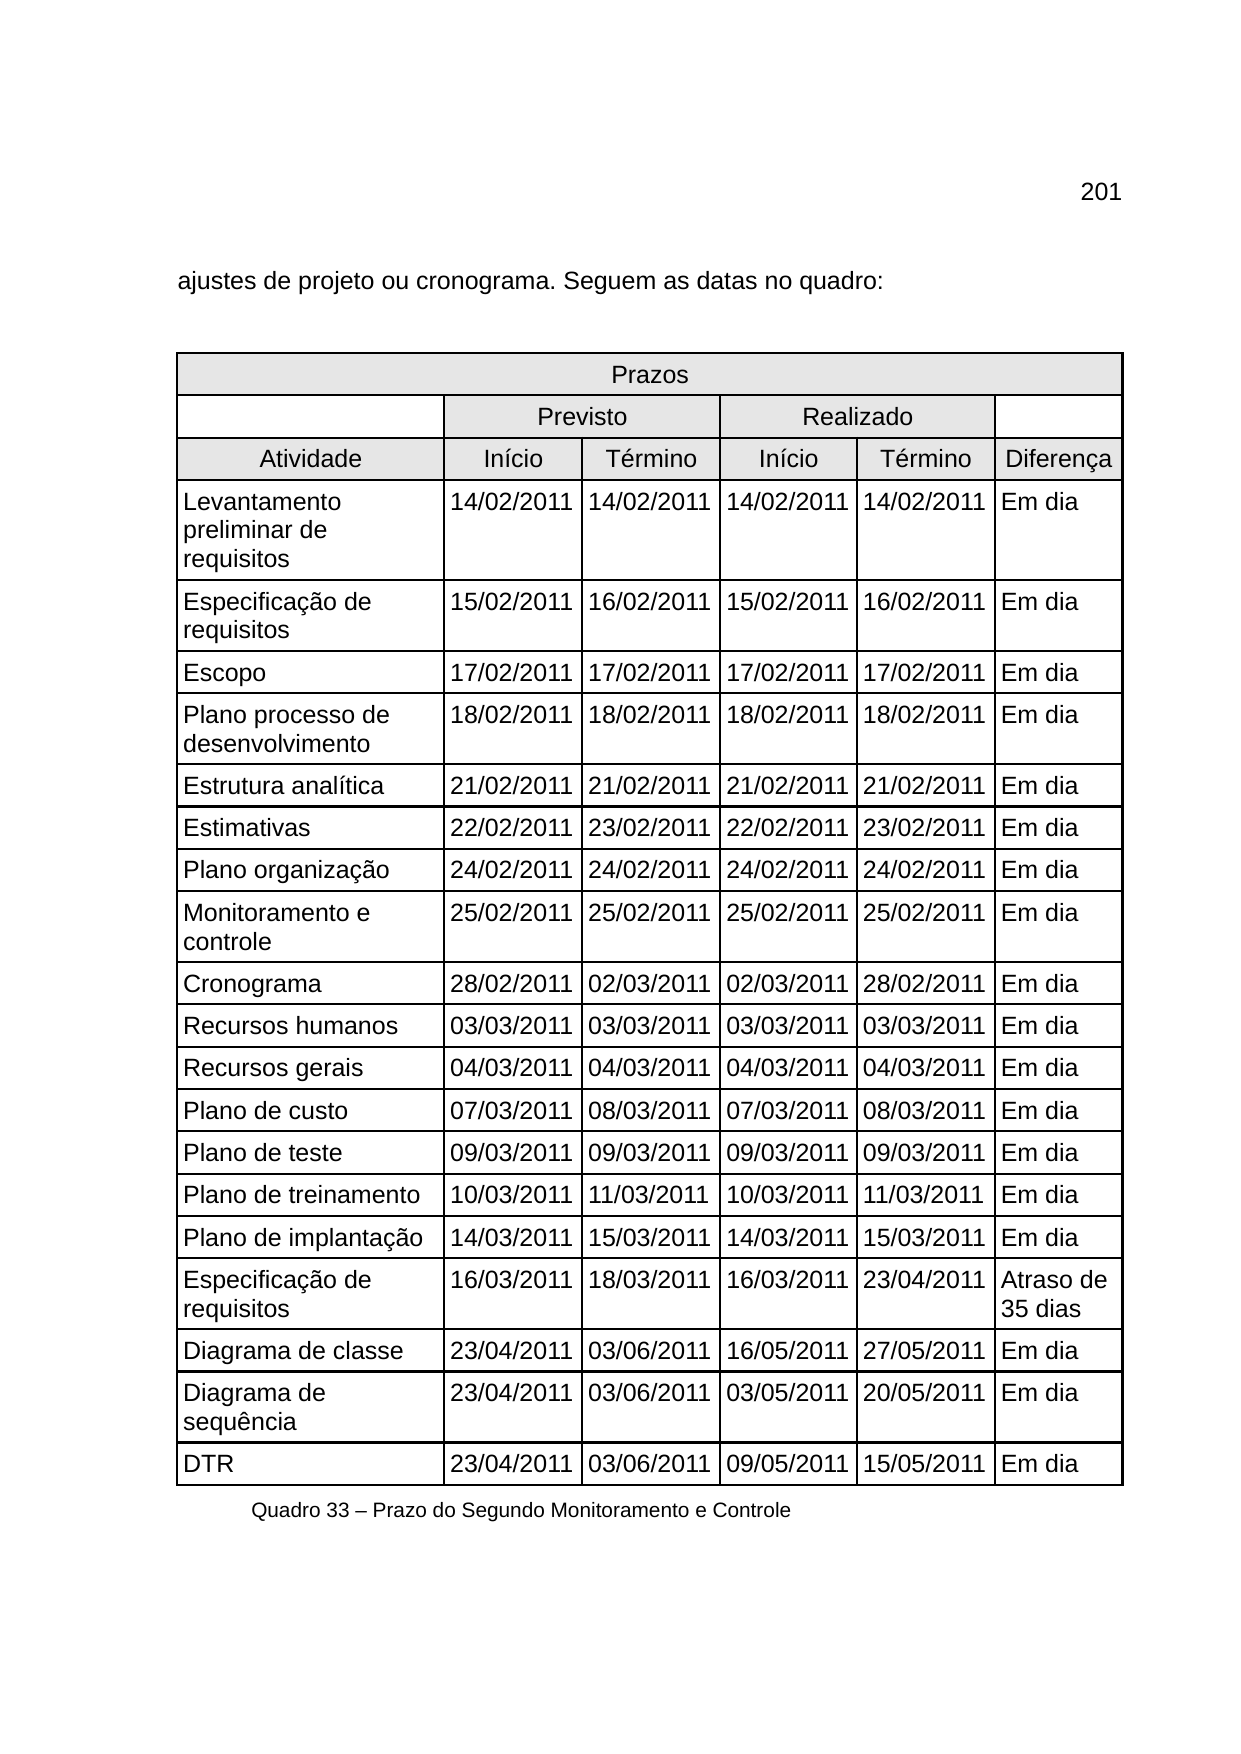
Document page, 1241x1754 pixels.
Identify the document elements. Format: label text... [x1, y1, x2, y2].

table_cell 16/02/2011 [858, 581, 994, 650]
table_cell 23/04/2011 [445, 1444, 581, 1484]
table_cell [178, 396, 443, 437]
table_cell 27/05/2011 [858, 1330, 994, 1370]
table_cell 20/05/2011 [858, 1373, 994, 1441]
table_cell 16/03/2011 [721, 1259, 856, 1328]
table_cell 17/02/2011 [721, 652, 856, 692]
table_cell 17/02/2011 [445, 652, 581, 692]
table_cell 24/02/2011 [721, 850, 856, 890]
table_cell Em dia [996, 652, 1121, 692]
table_cell 04/03/2011 [445, 1048, 581, 1088]
table_cell Em dia [996, 694, 1121, 763]
table_cell Início [445, 439, 581, 479]
table_cell Diagrama de classe [178, 1330, 443, 1370]
table_cell 25/02/2011 [721, 892, 856, 961]
table_cell Em dia [996, 850, 1121, 890]
table_cell 16/05/2011 [721, 1330, 856, 1370]
table_cell 17/02/2011 [858, 652, 994, 692]
table_cell Em dia [996, 1444, 1121, 1484]
table_cell 21/02/2011 [858, 765, 994, 805]
table_cell 21/02/2011 [445, 765, 581, 805]
table_cell Em dia [996, 1175, 1121, 1215]
table_cell 02/03/2011 [583, 963, 719, 1003]
table_cell Plano de treinamento [178, 1175, 443, 1215]
table_cell 07/03/2011 [445, 1090, 581, 1130]
table_cell 15/03/2011 [858, 1217, 994, 1257]
table_cell 03/03/2011 [445, 1005, 581, 1046]
table_cell Previsto [445, 396, 719, 437]
table_cell 09/03/2011 [858, 1132, 994, 1172]
table_cell Realizado [721, 396, 994, 437]
table_cell 23/04/2011 [445, 1330, 581, 1370]
table_cell 15/05/2011 [858, 1444, 994, 1484]
table_cell Diagrama de sequência [178, 1373, 443, 1441]
table_cell DTR [178, 1444, 443, 1484]
table_cell Em dia [996, 581, 1121, 650]
table_cell Plano processo de desenvolvimento [178, 694, 443, 763]
table_cell [996, 396, 1121, 437]
table_cell Estimativas [178, 808, 443, 848]
table_cell Em dia [996, 765, 1121, 805]
table_cell Em dia [996, 892, 1121, 961]
table_cell 18/02/2011 [858, 694, 994, 763]
table_cell 10/03/2011 [721, 1175, 856, 1215]
table_cell 03/03/2011 [583, 1005, 719, 1046]
table_cell Plano organização [178, 850, 443, 890]
table_cell Início [721, 439, 856, 479]
table_cell Levantamento preliminar de requisitos [178, 481, 443, 579]
table_cell Cronograma [178, 963, 443, 1003]
table_cell Atividade [178, 439, 443, 479]
table_cell 14/03/2011 [721, 1217, 856, 1257]
table_cell 18/02/2011 [721, 694, 856, 763]
table_cell 16/02/2011 [583, 581, 719, 650]
table_cell 25/02/2011 [445, 892, 581, 961]
table_cell 11/03/2011 [583, 1175, 719, 1215]
table_cell 02/03/2011 [721, 963, 856, 1003]
table_cell Término [858, 439, 994, 479]
table_cell 03/06/2011 [583, 1373, 719, 1441]
table_cell 24/02/2011 [445, 850, 581, 890]
table_cell 14/02/2011 [858, 481, 994, 579]
table_cell 09/03/2011 [445, 1132, 581, 1172]
table_cell 23/04/2011 [445, 1373, 581, 1441]
table_cell 07/03/2011 [721, 1090, 856, 1130]
table_cell Recursos gerais [178, 1048, 443, 1088]
table_cell 14/02/2011 [583, 481, 719, 579]
table_cell 21/02/2011 [583, 765, 719, 805]
table_cell 25/02/2011 [583, 892, 719, 961]
table_cell 03/03/2011 [858, 1005, 994, 1046]
table_cell 09/05/2011 [721, 1444, 856, 1484]
table_cell 24/02/2011 [858, 850, 994, 890]
table_cell Em dia [996, 1090, 1121, 1130]
table_cell 11/03/2011 [858, 1175, 994, 1215]
table_cell Em dia [996, 1217, 1121, 1257]
table_cell 03/03/2011 [721, 1005, 856, 1046]
table_cell 14/03/2011 [445, 1217, 581, 1257]
table_cell Plano de custo [178, 1090, 443, 1130]
table_cell 04/03/2011 [858, 1048, 994, 1088]
table_cell 14/02/2011 [445, 481, 581, 579]
table_cell Em dia [996, 963, 1121, 1003]
table_cell 08/03/2011 [583, 1090, 719, 1130]
table_cell 18/02/2011 [445, 694, 581, 763]
table_cell 03/06/2011 [583, 1330, 719, 1370]
table_cell Atraso de 35 dias [996, 1259, 1121, 1328]
table_cell Plano de teste [178, 1132, 443, 1172]
table_cell 10/03/2011 [445, 1175, 581, 1215]
table_cell 09/03/2011 [583, 1132, 719, 1172]
table_cell Em dia [996, 481, 1121, 579]
table_cell 18/02/2011 [583, 694, 719, 763]
table_cell 23/02/2011 [583, 808, 719, 848]
table_cell 22/02/2011 [721, 808, 856, 848]
table_cell 18/03/2011 [583, 1259, 719, 1328]
table_cell 03/05/2011 [721, 1373, 856, 1441]
table_cell 09/03/2011 [721, 1132, 856, 1172]
table_cell 04/03/2011 [583, 1048, 719, 1088]
table_header Prazos [178, 354, 1121, 394]
table_cell 25/02/2011 [858, 892, 994, 961]
table_cell 15/02/2011 [721, 581, 856, 650]
table_cell Em dia [996, 1132, 1121, 1172]
table_cell 15/03/2011 [583, 1217, 719, 1257]
table_cell 04/03/2011 [721, 1048, 856, 1088]
table_cell Estrutura analítica [178, 765, 443, 805]
table_cell 28/02/2011 [445, 963, 581, 1003]
table_cell Especificação de requisitos [178, 1259, 443, 1328]
table_cell 28/02/2011 [858, 963, 994, 1003]
table_cell 24/02/2011 [583, 850, 719, 890]
table_cell Diferença [996, 439, 1121, 479]
table_cell 03/06/2011 [583, 1444, 719, 1484]
table_cell Escopo [178, 652, 443, 692]
table_cell 21/02/2011 [721, 765, 856, 805]
table_cell Término [583, 439, 719, 479]
table_cell Em dia [996, 1330, 1121, 1370]
table_cell Em dia [996, 1005, 1121, 1046]
table_cell 16/03/2011 [445, 1259, 581, 1328]
text Quadro 33 – Prazo do Segundo Monitoramento e Controle [177, 1498, 1122, 1522]
table_cell 23/04/2011 [858, 1259, 994, 1328]
table_cell 17/02/2011 [583, 652, 719, 692]
table_cell Recursos humanos [178, 1005, 443, 1046]
table_cell 14/02/2011 [721, 481, 856, 579]
table_cell 15/02/2011 [445, 581, 581, 650]
table_cell Monitoramento e controle [178, 892, 443, 961]
table_cell 08/03/2011 [858, 1090, 994, 1130]
table_cell Em dia [996, 1373, 1121, 1441]
table_cell 22/02/2011 [445, 808, 581, 848]
table_cell Plano de implantação [178, 1217, 443, 1257]
table_cell Em dia [996, 1048, 1121, 1088]
table_cell Em dia [996, 808, 1121, 848]
table_cell 23/02/2011 [858, 808, 994, 848]
table_cell Especificação de requisitos [178, 581, 443, 650]
text ajustes de projeto ou cronograma. Seguem as datas no quadro: [177, 266, 1122, 294]
